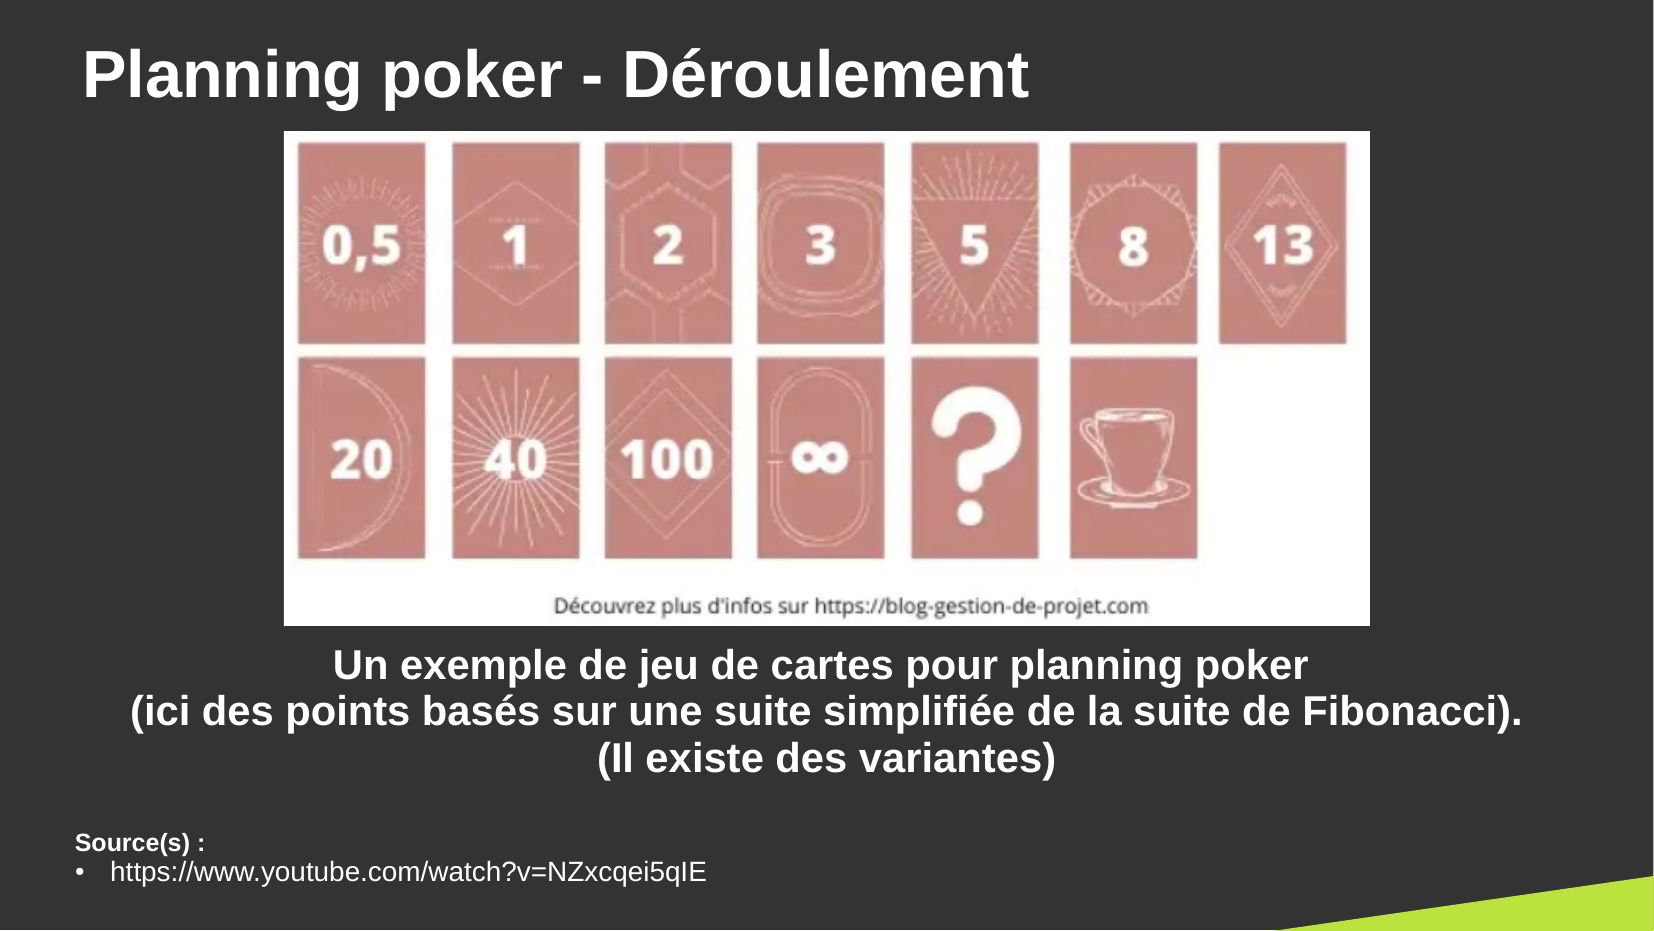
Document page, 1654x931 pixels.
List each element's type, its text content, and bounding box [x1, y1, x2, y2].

title Un exemple de jeu de cartes pour planning poker (ici des points basés sur une suite simplifiée de la suite de Fibonacci). (Il existe des variantes) [31, 641, 1622, 782]
picture [283, 131, 1370, 626]
title Planning poker - Déroulement [82, 37, 1571, 122]
text_box Source(s) : https://www.youtube.com/watch?v=NZxcqei5qIE [60, 821, 1546, 921]
text_box [1272, 875, 1654, 931]
